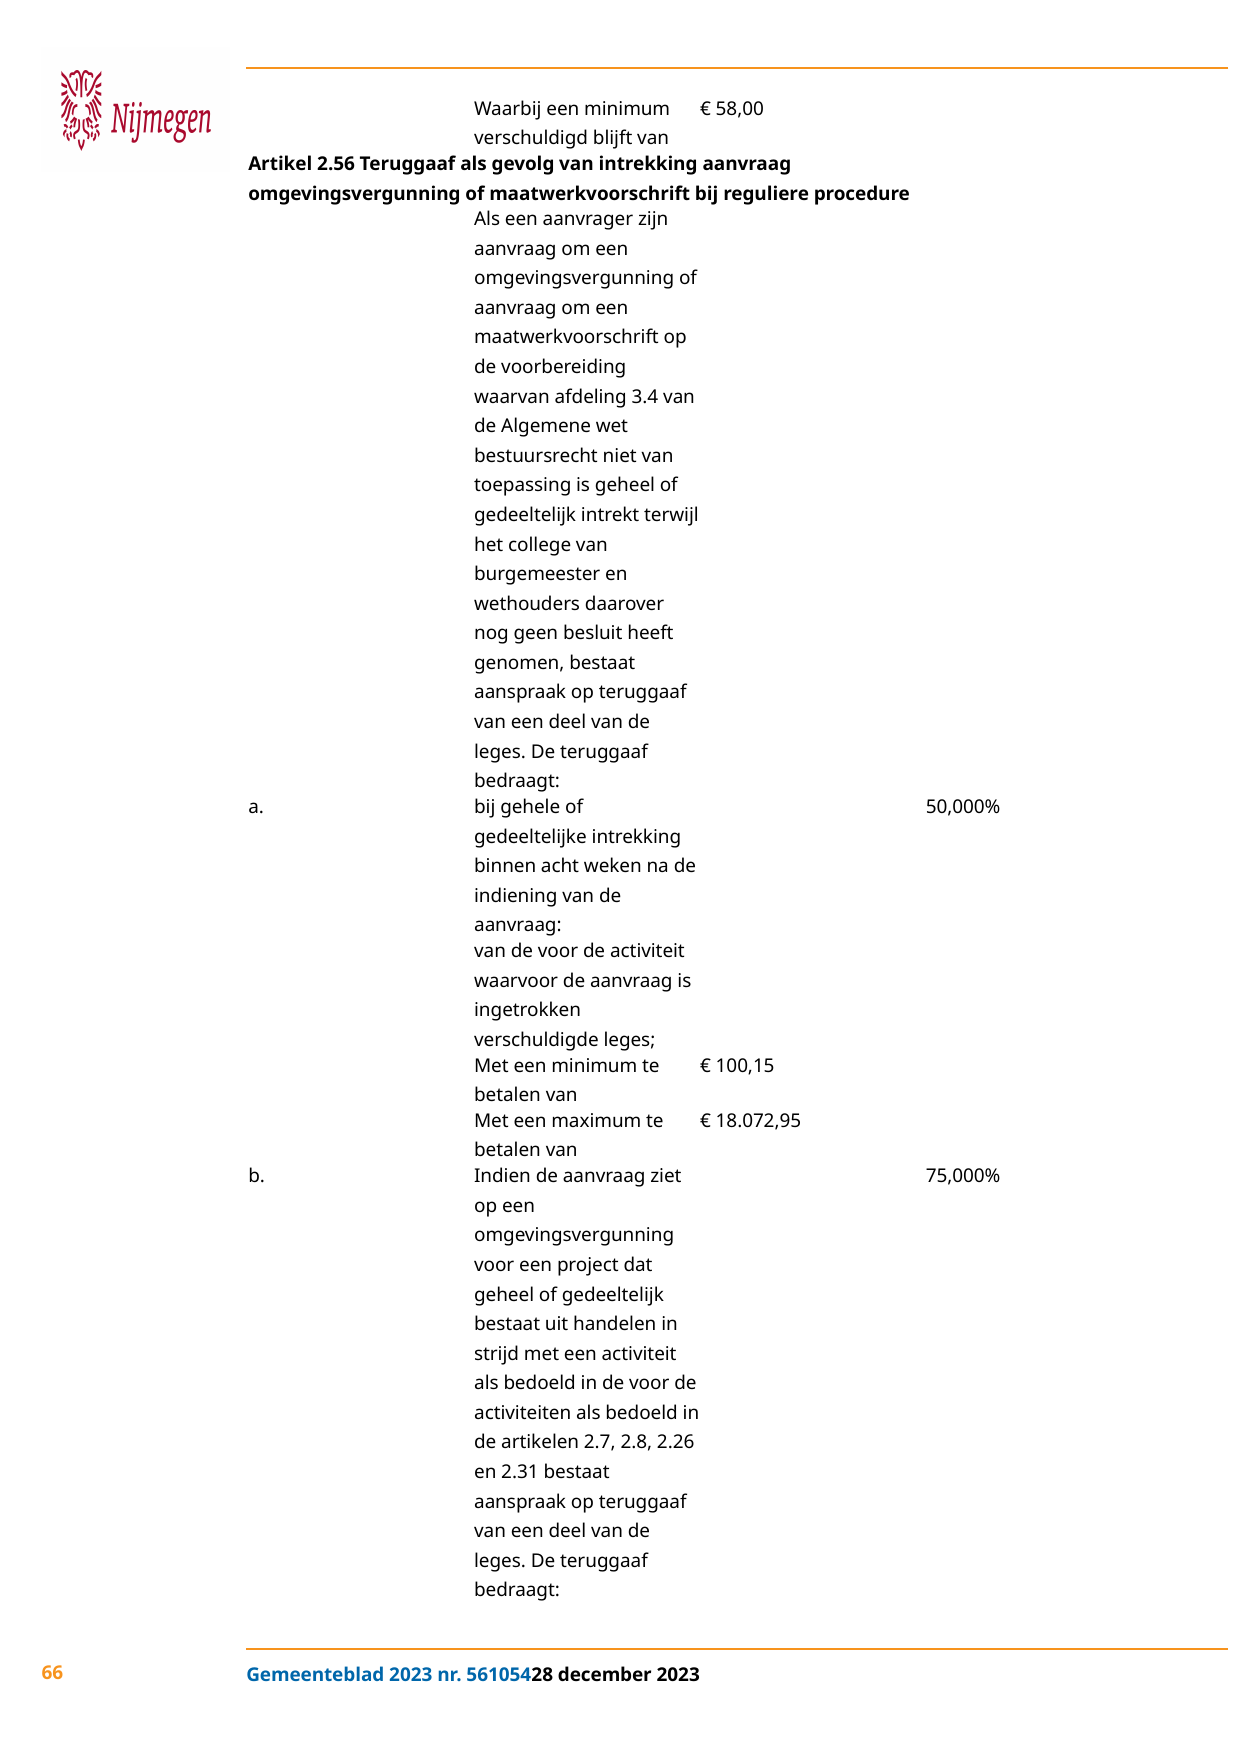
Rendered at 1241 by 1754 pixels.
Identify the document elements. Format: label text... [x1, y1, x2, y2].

table_cell [926, 205, 1152, 793]
table_cell [926, 937, 1152, 1052]
table_cell [248, 205, 474, 793]
table_cell Indien de aanvraag ziet op een omgevingsvergunning voor een project dat geheel of gedeeltelijk bestaat uit handelen in strijd met een activiteit als bedoeld in de voor de activiteiten als bedoeld in de artikelen 2.7, 2.8, 2.26 en 2.31 bestaat aanspraak op teruggaaf van een deel van de leges. De teruggaaf bedraagt: [474, 1163, 700, 1602]
table_cell [926, 1052, 1152, 1107]
table_cell [700, 205, 926, 793]
table_cell Waarbij een minimum verschuldigd blijft van [474, 95, 700, 150]
table_cell € 58,00 [700, 95, 926, 150]
table_cell € 18.072,95 [700, 1107, 926, 1162]
table_cell [926, 95, 1152, 150]
table_cell 50,000% [926, 793, 1152, 937]
table_cell [248, 1107, 474, 1162]
table_cell Met een minimum te betalen van [474, 1052, 700, 1107]
table_cell Als een aanvrager zijn aanvraag om een omgevingsvergunning of aanvraag om een maatwerkvoorschrift op de voorbereiding waarvan afdeling 3.4 van de Algemene wet bestuursrecht niet van toepassing is geheel of gedeeltelijk intrekt terwijl het college van burgemeester en wethouders daarover nog geen besluit heeft genomen, bestaat aanspraak op teruggaaf van een deel van de leges. De teruggaaf bedraagt: [474, 205, 700, 793]
table_cell [248, 1052, 474, 1107]
table_cell [926, 1107, 1152, 1162]
table_cell € 100,15 [700, 1052, 926, 1107]
table_cell 75,000% [926, 1163, 1152, 1602]
picture [41, 47, 231, 172]
table_cell van de voor de activiteit waarvoor de aanvraag is ingetrokken verschuldigde leges; [474, 937, 700, 1052]
table_cell [700, 1163, 926, 1602]
table_cell [700, 937, 926, 1052]
table_cell b. [248, 1163, 474, 1602]
table_cell [926, 150, 1152, 205]
table_cell bij gehele of gedeeltelijke intrekking binnen acht weken na de indiening van de aanvraag: [474, 793, 700, 937]
table_cell a. [248, 793, 474, 937]
table_cell Artikel 2.56 Teruggaaf als gevolg van intrekking aanvraag omgevingsvergunning of maatwerkvoorschrift bij reguliere procedure [248, 150, 926, 205]
table_cell [248, 95, 474, 150]
table_cell Met een maximum te betalen van [474, 1107, 700, 1162]
table_cell [248, 937, 474, 1052]
table_cell [700, 793, 926, 937]
